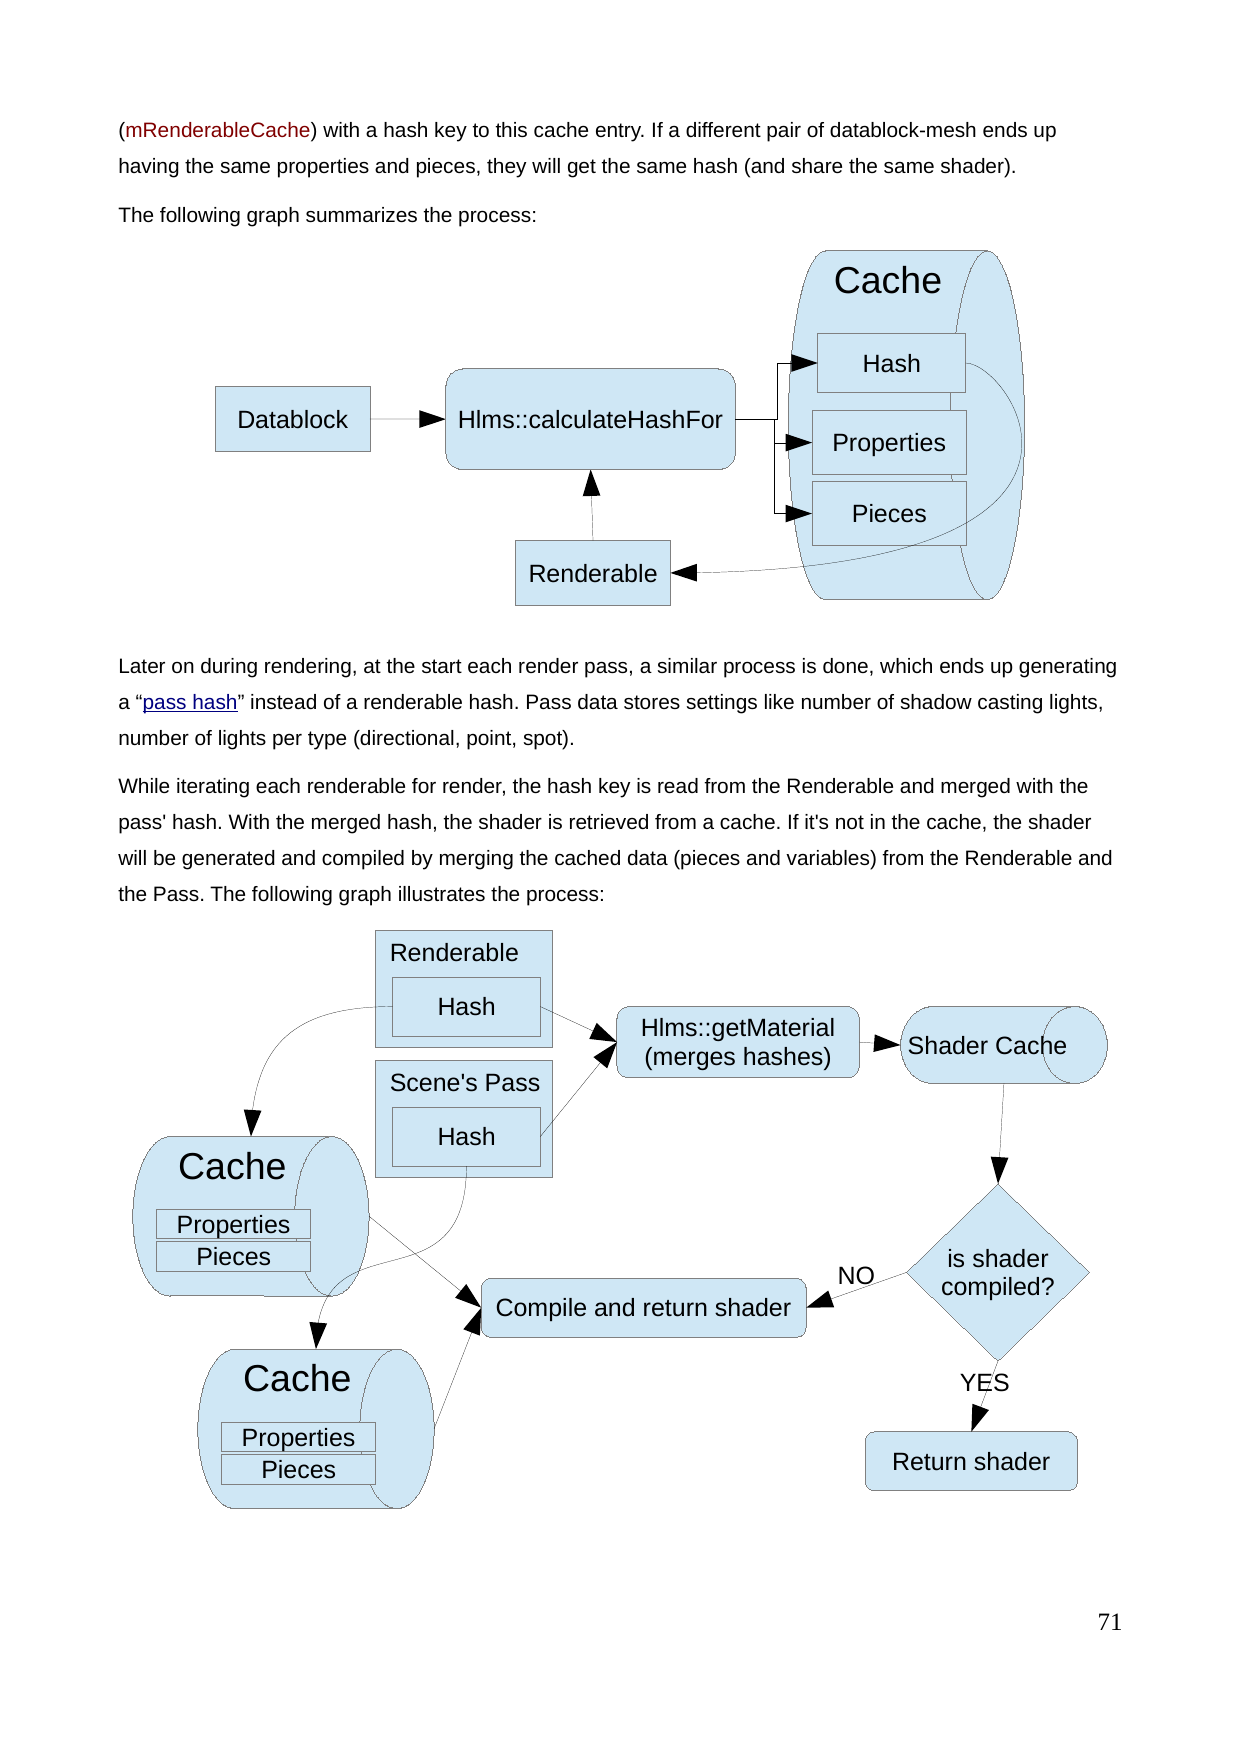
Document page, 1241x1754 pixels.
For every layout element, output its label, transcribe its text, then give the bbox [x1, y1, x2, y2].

text The following graph summarizes the process: [118, 202, 1122, 226]
text Later on during rendering, at the start each render pass, a similar process is done, which ends up generating a “pass hash” instead of a renderable hash. Pass data stores settings like number of shadow casting lights, number of lights per type (directional, point, spot). [118, 654, 1122, 749]
text (mRenderableCache) with a hash key to this cache entry. If a different pair of datablock-mesh ends up having the same properties and pieces, they will get the same hash (and share the same shader). [118, 118, 1122, 178]
text While iterating each renderable for render, the hash key is read from the Renderable and merged with the pass' hash. With the merged hash, the shader is retrieved from a cache. If it's not in the cache, the shader will be generated and compiled by merging the cached data (pieces and variables) from the Renderable and the Pass. The following graph illustrates the process: [118, 774, 1122, 906]
